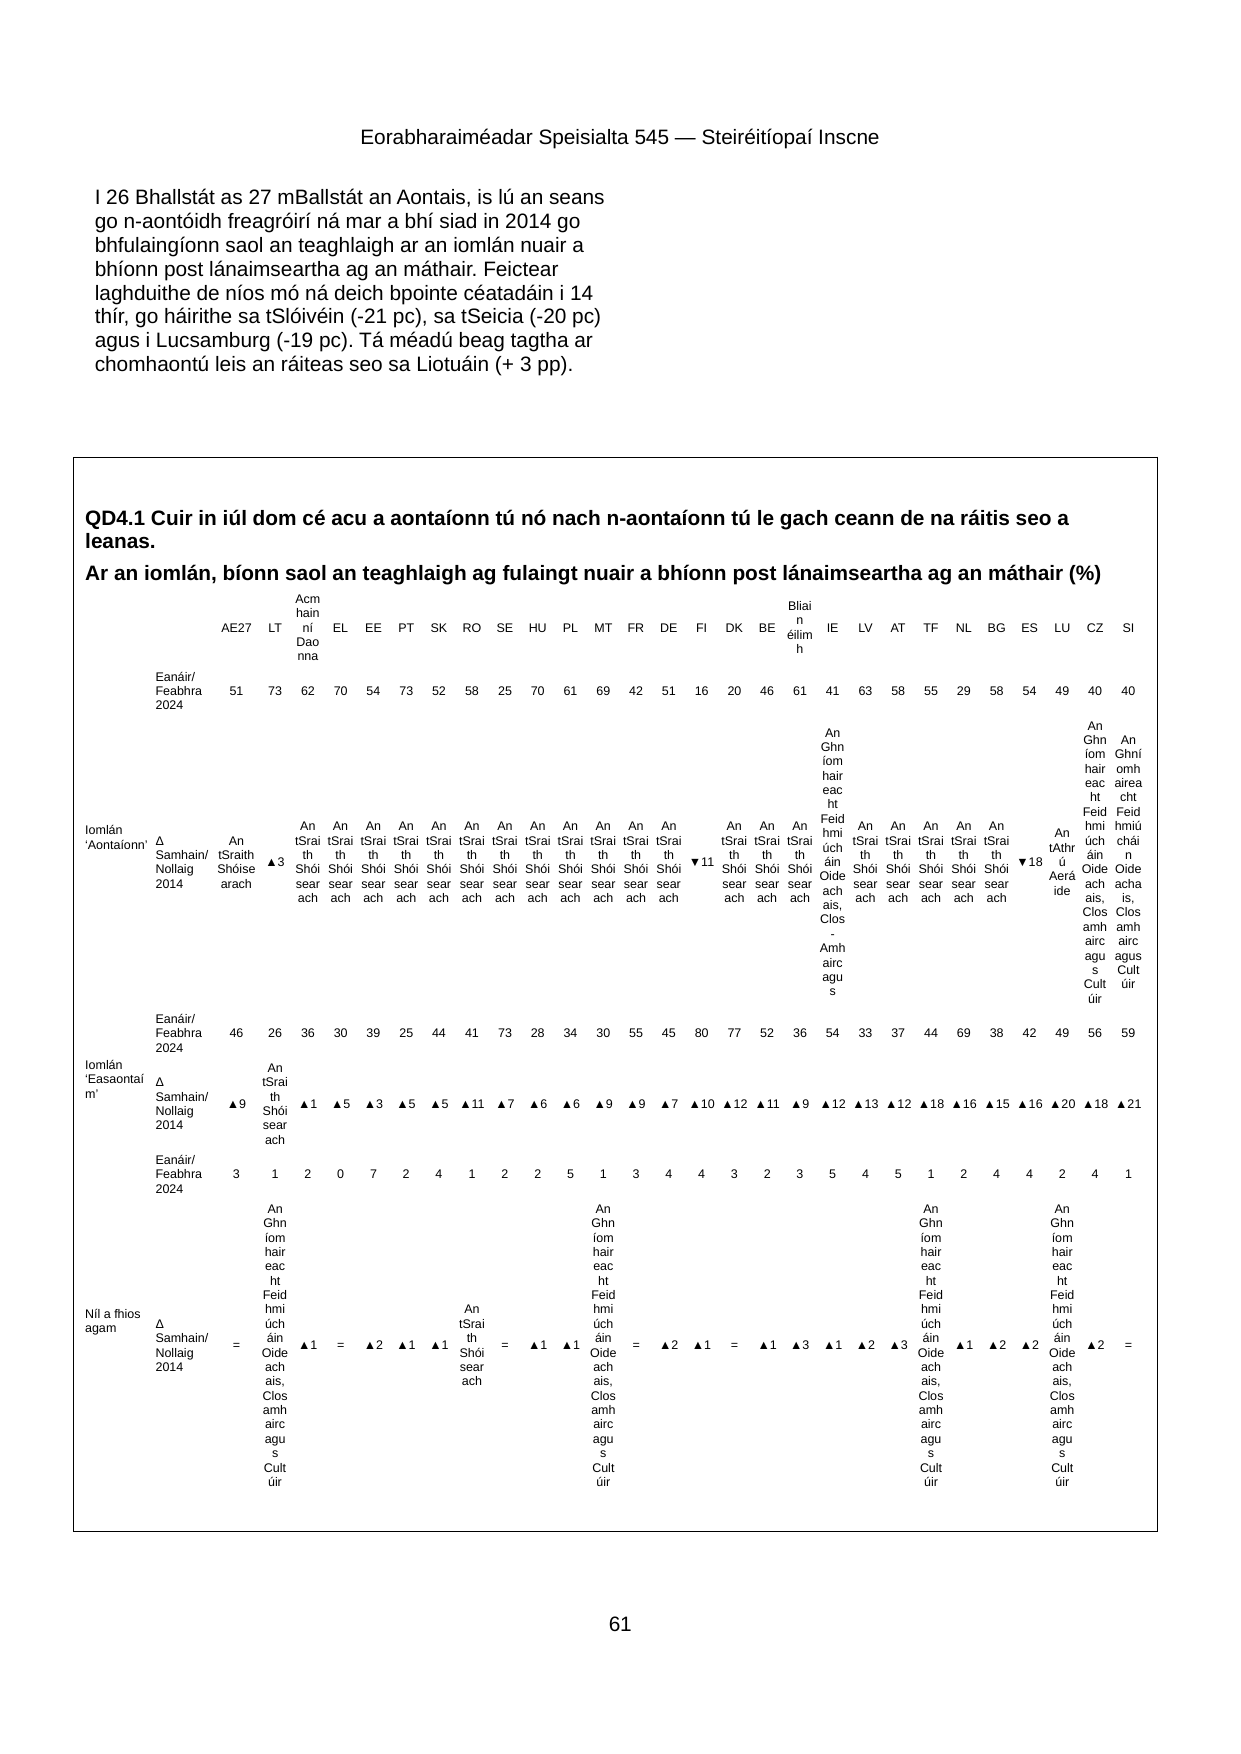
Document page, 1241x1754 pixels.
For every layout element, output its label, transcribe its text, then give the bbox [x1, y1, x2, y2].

table_cell 37 [882, 1009, 914, 1057]
table_cell 1 [587, 1150, 619, 1198]
table_cell ▲2 [980, 1199, 1013, 1492]
table_cell 5 [554, 1150, 587, 1198]
table_cell ▲1 [751, 1199, 783, 1492]
table_cell NL [947, 589, 980, 666]
table_cell 4 [980, 1150, 1013, 1198]
table_cell 44 [422, 1009, 455, 1057]
table_cell SE [488, 589, 521, 666]
table_cell An tSraith Shóisearach [455, 1199, 488, 1492]
table_cell An tSraith Shóisearach [783, 715, 816, 1008]
table_cell ▲3 [783, 1199, 816, 1492]
table_cell 54 [357, 666, 389, 715]
table_cell FR [619, 589, 652, 666]
table_cell ▲1 [291, 1199, 324, 1492]
table_cell An tSraith Shóisearach [521, 715, 554, 1008]
table_cell LV [849, 589, 882, 666]
table_cell ▲2 [357, 1199, 389, 1492]
table_cell 5 [882, 1150, 914, 1198]
table_cell LT [259, 589, 291, 666]
table_cell 2 [521, 1150, 554, 1198]
table_cell EL [324, 589, 357, 666]
table_cell 3 [718, 1150, 751, 1198]
table_cell 49 [1046, 666, 1078, 715]
table_cell An tSraith Shóisearach [882, 715, 914, 1008]
table_cell ▲3 [357, 1058, 389, 1149]
table_cell 0 [324, 1150, 357, 1198]
table_header QD4.1 Cuir in iúl dom cé acu a aontaíonn tú nó nach n-aontaíonn tú le gach ceann de na ráitis seo a leanas. [82, 503, 1111, 556]
table_cell 58 [980, 666, 1013, 715]
table_cell 2 [390, 1150, 422, 1198]
table_cell An tSraith Shóisearach [488, 715, 521, 1008]
table_cell 20 [718, 666, 751, 715]
table_cell 54 [1013, 666, 1046, 715]
table_cell ▲1 [816, 1199, 849, 1492]
table_cell 3 [214, 1150, 258, 1198]
table_cell An tSraith Shóisearach [652, 715, 685, 1008]
table_cell 29 [947, 666, 980, 715]
table_cell ▲1 [947, 1199, 980, 1492]
table_cell ▲18 [914, 1058, 947, 1149]
table_cell = [1111, 1199, 1145, 1492]
table_cell PL [554, 589, 587, 666]
table_cell ▼11 [685, 715, 718, 1008]
table_cell 42 [619, 666, 652, 715]
table_cell Níl a fhios agam [82, 1150, 152, 1492]
table_cell Eanáir/Feabhra 2024 [153, 666, 214, 715]
table_cell ▲1 [554, 1199, 587, 1492]
table_cell ▲7 [652, 1058, 685, 1149]
table_cell 46 [751, 666, 783, 715]
table_cell LU [1046, 589, 1078, 666]
table_cell 5 [816, 1150, 849, 1198]
table_cell 62 [291, 666, 324, 715]
table_cell Δ Samhain/Nollaig 2014 [153, 715, 214, 1008]
table_cell An Ghníomhaireacht Feidhmiúcháin Oideachais, Closamhairc agus Cultúir [1079, 715, 1111, 1008]
table_cell An tSraith Shóisearach [291, 715, 324, 1008]
table_cell 58 [455, 666, 488, 715]
table_cell ▲3 [259, 715, 291, 1008]
table_cell 4 [1013, 1150, 1046, 1198]
table_cell Iomlán ‘Easaontaím’ [82, 1009, 152, 1149]
table_cell 2 [291, 1150, 324, 1198]
table_cell ▲12 [718, 1058, 751, 1149]
table_cell 42 [1013, 1009, 1046, 1057]
table_cell DK [718, 589, 751, 666]
table_cell ▲6 [521, 1058, 554, 1149]
table_cell Eanáir/Feabhra 2024 [153, 1009, 214, 1057]
table_cell 77 [718, 1009, 751, 1057]
table_cell ▲2 [652, 1199, 685, 1492]
table_cell 51 [652, 666, 685, 715]
table_cell 58 [882, 666, 914, 715]
table_cell Iomlán ‘Aontaíonn’ [82, 666, 152, 1008]
table_cell 70 [521, 666, 554, 715]
table_cell FI [685, 589, 718, 666]
table_cell 4 [685, 1150, 718, 1198]
table_cell ▼18 [1013, 715, 1046, 1008]
table_cell CZ [1079, 589, 1111, 666]
table_cell 36 [291, 1009, 324, 1057]
table_cell 30 [587, 1009, 619, 1057]
table_cell 38 [980, 1009, 1013, 1057]
table_cell HU [521, 589, 554, 666]
table_cell ▲15 [980, 1058, 1013, 1149]
table_cell = [488, 1199, 521, 1492]
table_cell ▲1 [521, 1199, 554, 1492]
table_cell 69 [947, 1009, 980, 1057]
table_cell 73 [390, 666, 422, 715]
table_cell ▲1 [291, 1058, 324, 1149]
table_cell 39 [357, 1009, 389, 1057]
table_cell ▲2 [1013, 1199, 1046, 1492]
table_cell ▲12 [816, 1058, 849, 1149]
table_cell 41 [455, 1009, 488, 1057]
table_cell 70 [324, 666, 357, 715]
table_cell PT [390, 589, 422, 666]
table_cell SK [422, 589, 455, 666]
table_cell MT [587, 589, 619, 666]
table_cell 30 [324, 1009, 357, 1057]
table_cell 4 [422, 1150, 455, 1198]
table_cell [1111, 556, 1145, 588]
table_cell An Ghníomhaireacht Feidhmiúcháin Oideachais, Closamhairc agus Cultúir [914, 1199, 947, 1492]
table_cell Ar an iomlán, bíonn saol an teaghlaigh ag fulaingt nuair a bhíonn post lánaimseartha ag an máthair (%) [82, 556, 1111, 588]
table_cell AE27 [214, 589, 258, 666]
table_cell 2 [947, 1150, 980, 1198]
table_cell 55 [619, 1009, 652, 1057]
table_cell ▲5 [390, 1058, 422, 1149]
table_cell 44 [914, 1009, 947, 1057]
table_cell 63 [849, 666, 882, 715]
table_cell ES [1013, 589, 1046, 666]
table_cell 2 [488, 1150, 521, 1198]
table_cell ▲10 [685, 1058, 718, 1149]
table_cell 1 [914, 1150, 947, 1198]
table_cell 54 [816, 1009, 849, 1057]
table_cell IE [816, 589, 849, 666]
table_cell 73 [259, 666, 291, 715]
table_cell EE [357, 589, 389, 666]
table_cell An tSraith Shóisearach [980, 715, 1013, 1008]
table_cell 69 [587, 666, 619, 715]
table_cell 28 [521, 1009, 554, 1057]
table_cell 51 [214, 666, 258, 715]
table_cell ▲2 [849, 1199, 882, 1492]
table_cell [153, 589, 214, 666]
table_cell Δ Samhain/Nollaig 2014 [153, 1199, 214, 1492]
table_cell 25 [488, 666, 521, 715]
table_cell 46 [214, 1009, 258, 1057]
table_cell An Ghníomhaireacht Feidhmiúcháin Oideachais, Closamhairc agus Cultúir [1046, 1199, 1078, 1492]
table_cell 61 [783, 666, 816, 715]
table_cell ▲1 [422, 1199, 455, 1492]
table_cell An tSraith Shóisearach [619, 715, 652, 1008]
table_cell ▲6 [554, 1058, 587, 1149]
table_cell 52 [422, 666, 455, 715]
table_cell 26 [259, 1009, 291, 1057]
table_cell = [214, 1199, 258, 1492]
table_cell 7 [357, 1150, 389, 1198]
table_cell An tSraith Shóisearach [259, 1058, 291, 1149]
table_cell An Ghníomhaireacht Feidhmiúcháin Oideachais, Clos-Amhairc agus [816, 715, 849, 1008]
table_cell AT [882, 589, 914, 666]
table_cell BE [751, 589, 783, 666]
table_cell Bliain éilimh [783, 589, 816, 666]
table_cell ▲16 [947, 1058, 980, 1149]
table_cell 45 [652, 1009, 685, 1057]
table_header [1111, 503, 1145, 556]
table_cell SI [1111, 589, 1145, 666]
table_cell ▲9 [783, 1058, 816, 1149]
table_cell = [718, 1199, 751, 1492]
table_cell 59 [1111, 1009, 1145, 1057]
table_cell TF [914, 589, 947, 666]
table_cell 56 [1079, 1009, 1111, 1057]
table_cell An tSraith Shóisearach [554, 715, 587, 1008]
table_cell = [324, 1199, 357, 1492]
table_cell ▲2 [1079, 1199, 1111, 1492]
table_cell An tSraith Shóisearach [390, 715, 422, 1008]
table_cell ▲13 [849, 1058, 882, 1149]
table_cell ▲11 [455, 1058, 488, 1149]
table_cell An Ghníomhaireacht Feidhmiúcháin Oideachais, Closamhairc agus Cultúir [259, 1199, 291, 1492]
table_cell An tSraith Shóisearach [422, 715, 455, 1008]
table_cell 73 [488, 1009, 521, 1057]
table_cell ▲16 [1013, 1058, 1046, 1149]
table_cell 40 [1079, 666, 1111, 715]
table_cell ▲9 [587, 1058, 619, 1149]
table_cell ▲1 [685, 1199, 718, 1492]
table_cell 34 [554, 1009, 587, 1057]
table_cell An tSraith Shóisearach [214, 715, 258, 1008]
table_cell Acmhainní Daonna [291, 589, 324, 666]
table_cell 25 [390, 1009, 422, 1057]
table_cell ▲1 [390, 1199, 422, 1492]
table_cell ▲12 [882, 1058, 914, 1149]
table_cell 4 [652, 1150, 685, 1198]
table_cell 16 [685, 666, 718, 715]
table_cell 49 [1046, 1009, 1078, 1057]
table_cell ▲11 [751, 1058, 783, 1149]
table_cell ▲9 [619, 1058, 652, 1149]
table_cell ▲5 [324, 1058, 357, 1149]
table_cell An tSraith Shóisearach [849, 715, 882, 1008]
table_cell Δ Samhain/Nollaig 2014 [153, 1058, 214, 1149]
table_cell 2 [1046, 1150, 1078, 1198]
table_cell 1 [1111, 1150, 1145, 1198]
table_cell Eanáir/Feabhra 2024 [153, 1150, 214, 1198]
table_cell 61 [554, 666, 587, 715]
table_cell 55 [914, 666, 947, 715]
table_cell ▲21 [1111, 1058, 1145, 1149]
table_cell An Ghníomhaireacht Feidhmiúcháin Oideachais, Closamhairc agus Cultúir [1111, 715, 1145, 1008]
table_cell ▲20 [1046, 1058, 1078, 1149]
text I 26 Bhallstát as 27 mBallstát an Aontais, is lú an seans go n-aontóidh freagróirí ná mar a bhí siad in 2014 go bhfulaingíonn saol an teaghlaigh ar an iomlán nuair a bhíonn post lánaimseartha ag an máthair. Feictear laghduithe de níos mó ná deich bpointe céatadáin i 14 thír, go háirithe sa tSlóivéin (-21 pc), sa tSeicia (-20 pc) agus i Lucsamburg (-19 pc). Tá méadú beag tagtha ar chomhaontú leis an ráiteas seo sa Liotuáin (+ 3 pp). [94, 184, 605, 376]
table_cell 80 [685, 1009, 718, 1057]
table_cell An tAthrú Aeráide [1046, 715, 1078, 1008]
table_cell DE [652, 589, 685, 666]
table_cell = [619, 1199, 652, 1492]
table_cell An tSraith Shóisearach [587, 715, 619, 1008]
table_cell ▲3 [882, 1199, 914, 1492]
table_cell ▲7 [488, 1058, 521, 1149]
table_cell ▲5 [422, 1058, 455, 1149]
table_cell An tSraith Shóisearach [455, 715, 488, 1008]
table_cell An Ghníomhaireacht Feidhmiúcháin Oideachais, Closamhairc agus Cultúir [587, 1199, 619, 1492]
table_cell 4 [849, 1150, 882, 1198]
table_cell 1 [259, 1150, 291, 1198]
table_cell An tSraith Shóisearach [947, 715, 980, 1008]
table_cell 3 [619, 1150, 652, 1198]
table_cell An tSraith Shóisearach [751, 715, 783, 1008]
table_cell 41 [816, 666, 849, 715]
table_cell 40 [1111, 666, 1145, 715]
table_cell An tSraith Shóisearach [718, 715, 751, 1008]
table_cell 3 [783, 1150, 816, 1198]
table_cell 36 [783, 1009, 816, 1057]
table_cell [82, 589, 152, 666]
table_cell An tSraith Shóisearach [357, 715, 389, 1008]
table_cell 4 [1079, 1150, 1111, 1198]
table_cell RO [455, 589, 488, 666]
table_cell 2 [751, 1150, 783, 1198]
table_cell 52 [751, 1009, 783, 1057]
table_cell An tSraith Shóisearach [914, 715, 947, 1008]
table_cell 1 [455, 1150, 488, 1198]
table_cell ▲9 [214, 1058, 258, 1149]
table_cell 33 [849, 1009, 882, 1057]
table_cell An tSraith Shóisearach [324, 715, 357, 1008]
table_cell ▲18 [1079, 1058, 1111, 1149]
table_cell BG [980, 589, 1013, 666]
